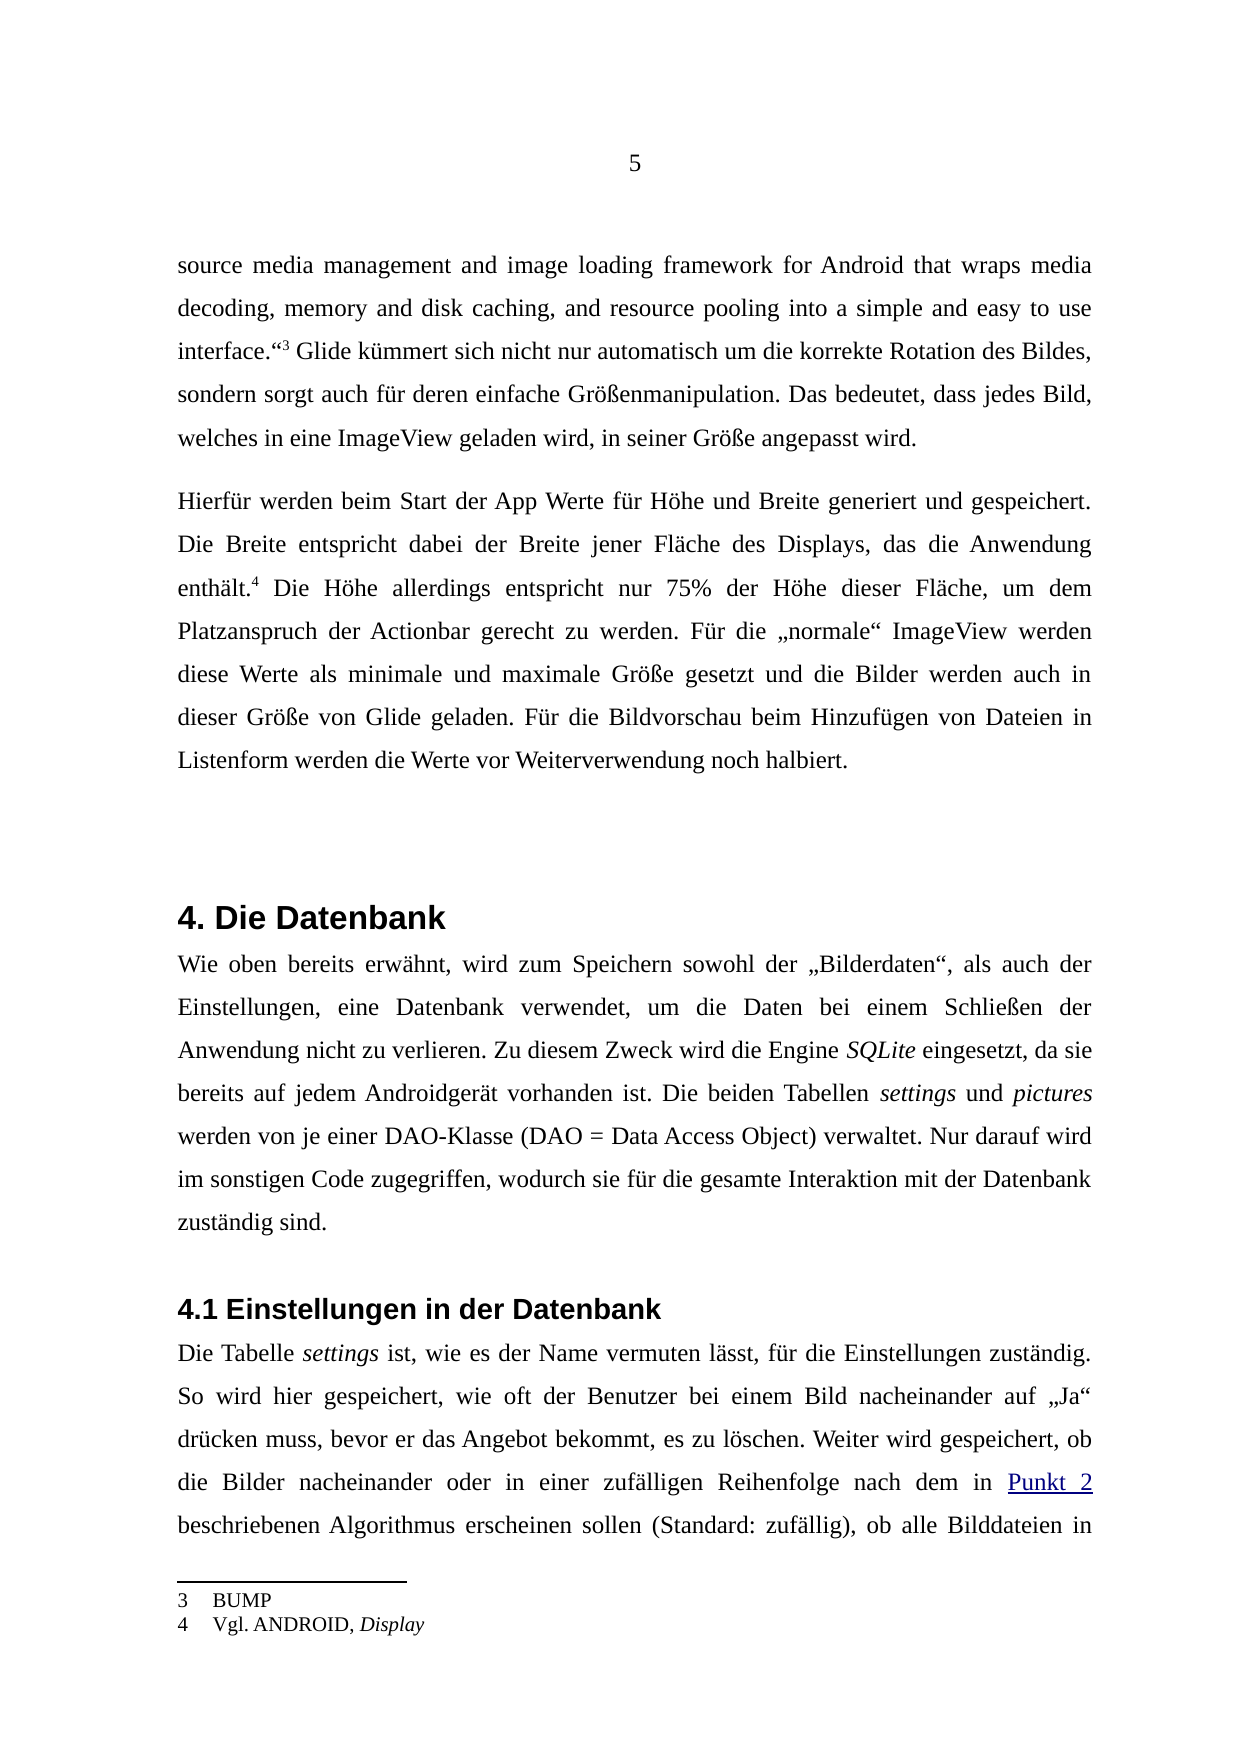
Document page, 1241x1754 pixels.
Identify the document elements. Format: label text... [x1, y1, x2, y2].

text BUMP [177, 1588, 1093, 1612]
subtitle 4.1 Einstellungen in der Datenbank [177, 1292, 1093, 1326]
text source media management and image loading framework for Android that wraps media decoding, memory and disk caching, and resource pooling into a simple and easy to use interface.“ Glide kümmert sich nicht nur automatisch um die korrekte Rotation des Bildes, sondern sorgt auch für deren einfache Größenmanipulation. Das bedeutet, dass jedes Bild, welches in eine ImageView geladen wird, in seiner Größe angepasst wird. [177, 250, 1093, 451]
text Wie oben bereits erwähnt, wird zum Speichern sowohl der „Bilderdaten“, als auch der Einstellungen, eine Datenbank verwendet, um die Daten bei einem Schließen der Anwendung nicht zu verlieren. Zu diesem Zweck wird die Engine SQLite eingesetzt, da sie bereits auf jedem Androidgerät vorhanden ist. Die beiden Tabellen settings und pictures werden von je einer DAO-Klasse (DAO = Data Access Object) verwaltet. Nur darauf wird im sonstigen Code zugegriffen, wodurch sie für die gesamte Interaktion mit der Datenbank zuständig sind. [177, 949, 1093, 1236]
text Vgl. ANDROID, Display [177, 1612, 1093, 1636]
subtitle 4. Die Datenbank [177, 898, 1093, 936]
text Die Tabelle settings ist, wie es der Name vermuten lässt, für die Einstellungen zuständig. So wird hier gespeichert, wie oft der Benutzer bei einem Bild nacheinander auf „Ja“ drücken muss, bevor er das Angebot bekommt, es zu löschen. Weiter wird gespeichert, ob die Bilder nacheinander oder in einer zufälligen Reihenfolge nach dem in Punkt 2 beschriebenen Algorithmus erscheinen sollen (Standard: zufällig), ob alle Bilddateien in [177, 1338, 1093, 1539]
text Hierfür werden beim Start der App Werte für Höhe und Breite generiert und gespeichert. Die Breite entspricht dabei der Breite jener Fläche des Displays, das die Anwendung enthält. Die Höhe allerdings entspricht nur 75% der Höhe dieser Fläche, um dem Platzanspruch der Actionbar gerecht zu werden. Für die „normale“ ImageView werden diese Werte als minimale und maximale Größe gesetzt und die Bilder werden auch in dieser Größe von Glide geladen. Für die Bildvorschau beim Hinzufügen von Dateien in Listenform werden die Werte vor Weiterverwendung noch halbiert. [177, 486, 1093, 774]
